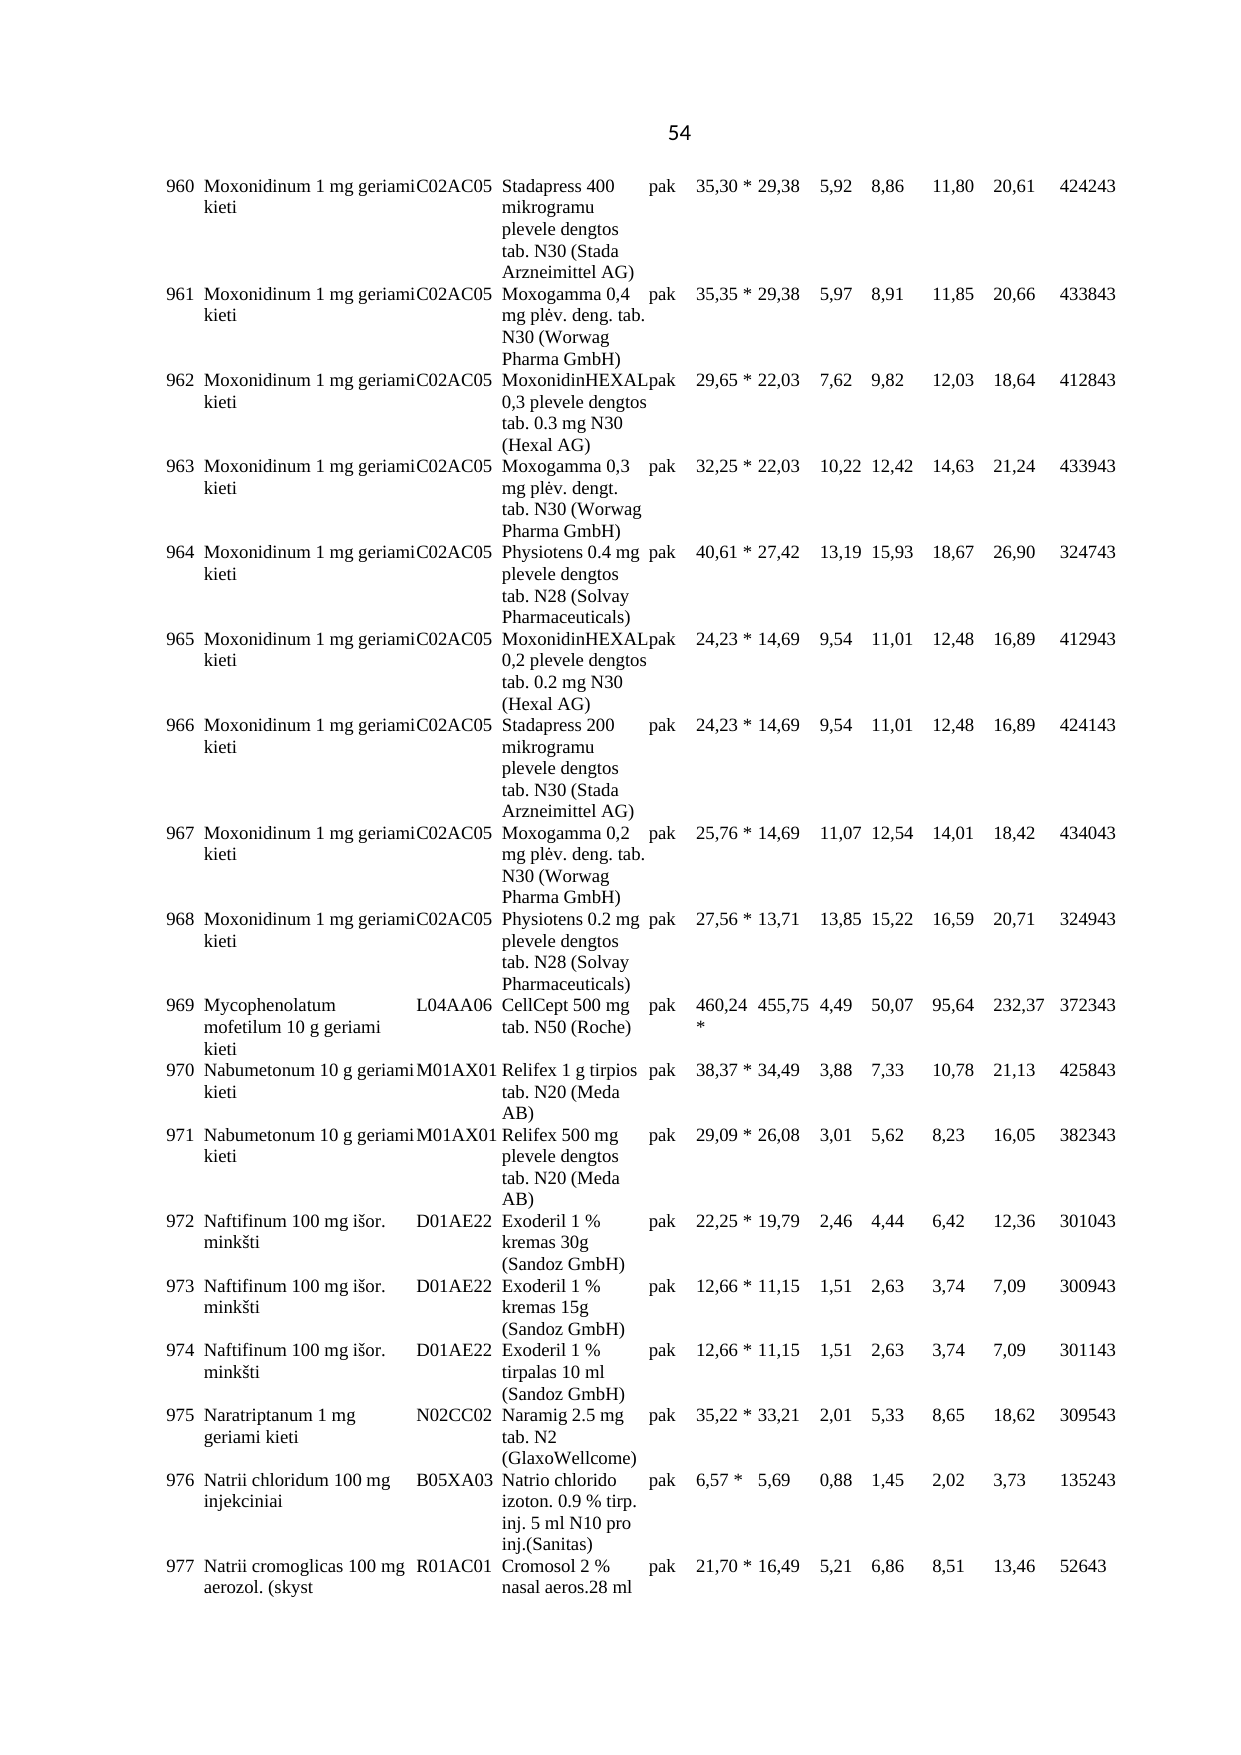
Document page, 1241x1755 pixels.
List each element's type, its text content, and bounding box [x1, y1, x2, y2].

table_cell 967 [166, 822, 203, 908]
table_cell Exoderil 1 % kremas 15g (Sandoz GmbH) [502, 1275, 648, 1339]
table_cell 1,45 [871, 1469, 932, 1555]
table_cell pak [649, 1469, 696, 1555]
table_cell 8,51 [932, 1555, 993, 1598]
table_cell C02AC05 [416, 369, 502, 455]
table_cell 7,09 [993, 1275, 1059, 1339]
table_cell 962 [166, 369, 203, 455]
table_cell Moxonidinum 1 mg geriami kieti [204, 455, 416, 541]
table_cell 9,54 [820, 714, 871, 822]
table_cell 52643 [1060, 1555, 1127, 1598]
table_cell 975 [166, 1404, 203, 1469]
table_cell Natrio chlorido izoton. 0.9 % tirp. inj. 5 ml N10 pro inj.(Sanitas) [502, 1469, 648, 1555]
table_cell 50,07 [871, 994, 932, 1059]
table_cell 16,89 [993, 628, 1059, 714]
table_cell C02AC05 [416, 822, 502, 908]
table_cell 424243 [1060, 175, 1127, 283]
table_cell 960 [166, 175, 203, 283]
table_cell 29,65 * [696, 369, 758, 455]
table_cell 974 [166, 1339, 203, 1404]
table_cell L04AA06 [416, 994, 502, 1059]
table_cell 301143 [1060, 1339, 1127, 1404]
table_cell Relifex 500 mg plevele dengtos tab. N20 (Meda AB) [502, 1124, 648, 1210]
table_cell 13,46 [993, 1555, 1059, 1598]
table_cell 40,61 * [696, 541, 758, 628]
table_cell 12,48 [932, 714, 993, 822]
table_cell 11,01 [871, 714, 932, 822]
table_cell Natrii chloridum 100 mg injekciniai [204, 1469, 416, 1555]
table_cell Moxonidinum 1 mg geriami kieti [204, 175, 416, 283]
table_cell C02AC05 [416, 541, 502, 628]
table_cell 309543 [1060, 1404, 1127, 1469]
table_cell 2,63 [871, 1339, 932, 1404]
table_cell 2,46 [820, 1210, 871, 1274]
table_cell 324743 [1060, 541, 1127, 628]
table_cell 425843 [1060, 1059, 1127, 1124]
table_cell 4,49 [820, 994, 871, 1059]
table_cell pak [649, 1059, 696, 1124]
table_cell 6,42 [932, 1210, 993, 1274]
table_cell 3,88 [820, 1059, 871, 1124]
table_cell 6,86 [871, 1555, 932, 1598]
table_cell 20,66 [993, 283, 1059, 369]
table_cell Naramig 2.5 mg tab. N2 (GlaxoWellcome) [502, 1404, 648, 1469]
table_cell 1,51 [820, 1275, 871, 1339]
table_cell Moxonidinum 1 mg geriami kieti [204, 822, 416, 908]
table_cell 4,44 [871, 1210, 932, 1274]
table_cell 25,76 * [696, 822, 758, 908]
table_cell Naftifinum 100 mg išor. minkšti [204, 1275, 416, 1339]
table_cell 3,74 [932, 1275, 993, 1339]
table_cell Nabumetonum 10 g geriami kieti [204, 1059, 416, 1124]
table_cell 21,13 [993, 1059, 1059, 1124]
table_cell 5,92 [820, 175, 871, 283]
table_cell 11,07 [820, 822, 871, 908]
table_cell 972 [166, 1210, 203, 1274]
table_cell 424143 [1060, 714, 1127, 822]
table_cell 372343 [1060, 994, 1127, 1059]
table_cell 24,23 * [696, 628, 758, 714]
table_cell C02AC05 [416, 714, 502, 822]
table_cell 3,74 [932, 1339, 993, 1404]
table_cell 232,37 [993, 994, 1059, 1059]
table_cell 7,33 [871, 1059, 932, 1124]
table_cell B05XA03 [416, 1469, 502, 1555]
table_cell D01AE22 [416, 1275, 502, 1339]
table_cell R01AC01 [416, 1555, 502, 1598]
table_cell 969 [166, 994, 203, 1059]
table_cell 29,38 [758, 175, 819, 283]
table_cell Nabumetonum 10 g geriami kieti [204, 1124, 416, 1210]
table_cell 32,25 * [696, 455, 758, 541]
table_cell Moxonidinum 1 mg geriami kieti [204, 908, 416, 994]
table_cell Moxonidinum 1 mg geriami kieti [204, 628, 416, 714]
table_cell 12,42 [871, 455, 932, 541]
table_cell 2,02 [932, 1469, 993, 1555]
table_cell 10,22 [820, 455, 871, 541]
table_cell 7,62 [820, 369, 871, 455]
table_cell Moxonidinum 1 mg geriami kieti [204, 283, 416, 369]
table_cell Physiotens 0.2 mg plevele dengtos tab. N28 (Solvay Pharmaceuticals) [502, 908, 648, 994]
table_cell D01AE22 [416, 1210, 502, 1274]
table_cell 26,90 [993, 541, 1059, 628]
table_cell 9,82 [871, 369, 932, 455]
table_cell 26,08 [758, 1124, 819, 1210]
table_cell 95,64 [932, 994, 993, 1059]
table_cell N02CC02 [416, 1404, 502, 1469]
table_cell 966 [166, 714, 203, 822]
table_cell pak [649, 908, 696, 994]
table_cell D01AE22 [416, 1339, 502, 1404]
table_cell C02AC05 [416, 628, 502, 714]
table_cell 5,69 [758, 1469, 819, 1555]
table_cell 14,69 [758, 628, 819, 714]
table_cell MoxonidinHEXAL 0,2 plevele dengtos tab. 0.2 mg N30 (Hexal AG) [502, 628, 648, 714]
table_cell 412943 [1060, 628, 1127, 714]
table_cell 5,21 [820, 1555, 871, 1598]
table_cell pak [649, 994, 696, 1059]
table_cell C02AC05 [416, 455, 502, 541]
table_cell 968 [166, 908, 203, 994]
table_cell 1,51 [820, 1339, 871, 1404]
table_cell 18,64 [993, 369, 1059, 455]
table_cell M01AX01 [416, 1059, 502, 1124]
table_cell 18,67 [932, 541, 993, 628]
table_cell 5,33 [871, 1404, 932, 1469]
table_cell 455,75 [758, 994, 819, 1059]
table_cell Moxogamma 0,3 mg plėv. dengt. tab. N30 (Worwag Pharma GmbH) [502, 455, 648, 541]
table_cell pak [649, 175, 696, 283]
table_cell 8,65 [932, 1404, 993, 1469]
table_cell pak [649, 714, 696, 822]
table_cell 5,62 [871, 1124, 932, 1210]
table_cell Moxonidinum 1 mg geriami kieti [204, 714, 416, 822]
table_cell 12,48 [932, 628, 993, 714]
table_cell 20,71 [993, 908, 1059, 994]
table_cell 16,89 [993, 714, 1059, 822]
table_cell 19,79 [758, 1210, 819, 1274]
table_cell Exoderil 1 % tirpalas 10 ml (Sandoz GmbH) [502, 1339, 648, 1404]
table_cell 20,61 [993, 175, 1059, 283]
table_cell 961 [166, 283, 203, 369]
table_cell 324943 [1060, 908, 1127, 994]
table_cell 2,63 [871, 1275, 932, 1339]
table_cell 11,01 [871, 628, 932, 714]
table_cell 14,69 [758, 714, 819, 822]
table_cell 27,42 [758, 541, 819, 628]
table_cell pak [649, 1275, 696, 1339]
table_cell 16,05 [993, 1124, 1059, 1210]
table_cell 13,19 [820, 541, 871, 628]
table_cell 11,85 [932, 283, 993, 369]
table_cell 13,71 [758, 908, 819, 994]
table_cell Stadapress 200 mikrogramu plevele dengtos tab. N30 (Stada Arzneimittel AG) [502, 714, 648, 822]
table_cell 6,57 * [696, 1469, 758, 1555]
table_cell 22,03 [758, 369, 819, 455]
table_cell pak [649, 455, 696, 541]
table_cell C02AC05 [416, 283, 502, 369]
table_cell 34,49 [758, 1059, 819, 1124]
table_cell Natrii cromoglicas 100 mg aerozol. (skyst [204, 1555, 416, 1598]
table_cell C02AC05 [416, 908, 502, 994]
table_cell pak [649, 1210, 696, 1274]
table_cell 11,80 [932, 175, 993, 283]
table_cell 14,69 [758, 822, 819, 908]
table_cell 7,09 [993, 1339, 1059, 1404]
table_cell 16,49 [758, 1555, 819, 1598]
table_cell 15,93 [871, 541, 932, 628]
table_cell 976 [166, 1469, 203, 1555]
table_cell 29,09 * [696, 1124, 758, 1210]
table_cell 33,21 [758, 1404, 819, 1469]
table_cell pak [649, 369, 696, 455]
table_cell 12,66 * [696, 1275, 758, 1339]
table_cell C02AC05 [416, 175, 502, 283]
table_cell Naratriptanum 1 mg geriami kieti [204, 1404, 416, 1469]
table_cell 21,70 * [696, 1555, 758, 1598]
table_cell 382343 [1060, 1124, 1127, 1210]
table_cell 973 [166, 1275, 203, 1339]
table_cell 300943 [1060, 1275, 1127, 1339]
table_cell Mycophenolatum mofetilum 10 g geriami kieti [204, 994, 416, 1059]
table_cell 8,23 [932, 1124, 993, 1210]
table_cell pak [649, 1124, 696, 1210]
table_cell 11,15 [758, 1339, 819, 1404]
table_cell 135243 [1060, 1469, 1127, 1555]
table_cell 16,59 [932, 908, 993, 994]
table_cell pak [649, 822, 696, 908]
table_cell Moxonidinum 1 mg geriami kieti [204, 369, 416, 455]
table_cell 12,66 * [696, 1339, 758, 1404]
table_cell Moxogamma 0,2 mg plėv. deng. tab. N30 (Worwag Pharma GmbH) [502, 822, 648, 908]
table_cell 27,56 * [696, 908, 758, 994]
table_cell Physiotens 0.4 mg plevele dengtos tab. N28 (Solvay Pharmaceuticals) [502, 541, 648, 628]
table_cell pak [649, 541, 696, 628]
table_cell Relifex 1 g tirpios tab. N20 (Meda AB) [502, 1059, 648, 1124]
table_cell pak [649, 628, 696, 714]
table_cell Naftifinum 100 mg išor. minkšti [204, 1210, 416, 1274]
table_cell 964 [166, 541, 203, 628]
table_cell 965 [166, 628, 203, 714]
table_cell 10,78 [932, 1059, 993, 1124]
table_cell Naftifinum 100 mg išor. minkšti [204, 1339, 416, 1404]
table_cell pak [649, 283, 696, 369]
table_cell 460,24 * [696, 994, 758, 1059]
table_cell 18,42 [993, 822, 1059, 908]
table_cell pak [649, 1555, 696, 1598]
table_cell 14,01 [932, 822, 993, 908]
table_cell MoxonidinHEXAL 0,3 plevele dengtos tab. 0.3 mg N30 (Hexal AG) [502, 369, 648, 455]
table_cell 12,54 [871, 822, 932, 908]
table_cell 3,01 [820, 1124, 871, 1210]
table_cell Cromosol 2 % nasal aeros.28 ml [502, 1555, 648, 1598]
table_cell 29,38 [758, 283, 819, 369]
table_cell 3,73 [993, 1469, 1059, 1555]
table_cell 14,63 [932, 455, 993, 541]
table_cell 15,22 [871, 908, 932, 994]
table_cell Moxogamma 0,4 mg plėv. deng. tab. N30 (Worwag Pharma GmbH) [502, 283, 648, 369]
table_cell 38,37 * [696, 1059, 758, 1124]
table_cell 8,86 [871, 175, 932, 283]
table_cell 0,88 [820, 1469, 871, 1555]
table_cell 301043 [1060, 1210, 1127, 1274]
table_cell Stadapress 400 mikrogramu plevele dengtos tab. N30 (Stada Arzneimittel AG) [502, 175, 648, 283]
table_cell 412843 [1060, 369, 1127, 455]
table_cell pak [649, 1404, 696, 1469]
table_cell 35,35 * [696, 283, 758, 369]
table_cell 35,30 * [696, 175, 758, 283]
table_cell 12,36 [993, 1210, 1059, 1274]
table_cell 963 [166, 455, 203, 541]
table_cell 11,15 [758, 1275, 819, 1339]
table_cell pak [649, 1339, 696, 1404]
table_cell 977 [166, 1555, 203, 1598]
table_cell 433943 [1060, 455, 1127, 541]
table_cell 12,03 [932, 369, 993, 455]
table_cell CellCept 500 mg tab. N50 (Roche) [502, 994, 648, 1059]
table_cell M01AX01 [416, 1124, 502, 1210]
table_cell 22,25 * [696, 1210, 758, 1274]
table_cell 21,24 [993, 455, 1059, 541]
table_cell 22,03 [758, 455, 819, 541]
table_cell 24,23 * [696, 714, 758, 822]
table_cell 5,97 [820, 283, 871, 369]
table_cell Moxonidinum 1 mg geriami kieti [204, 541, 416, 628]
table_cell 434043 [1060, 822, 1127, 908]
table_cell 2,01 [820, 1404, 871, 1469]
table_cell 8,91 [871, 283, 932, 369]
table_cell 970 [166, 1059, 203, 1124]
table_cell 9,54 [820, 628, 871, 714]
table_cell 18,62 [993, 1404, 1059, 1469]
table_cell Exoderil 1 % kremas 30g (Sandoz GmbH) [502, 1210, 648, 1274]
table_cell 13,85 [820, 908, 871, 994]
table_cell 971 [166, 1124, 203, 1210]
table_cell 433843 [1060, 283, 1127, 369]
table_cell 35,22 * [696, 1404, 758, 1469]
